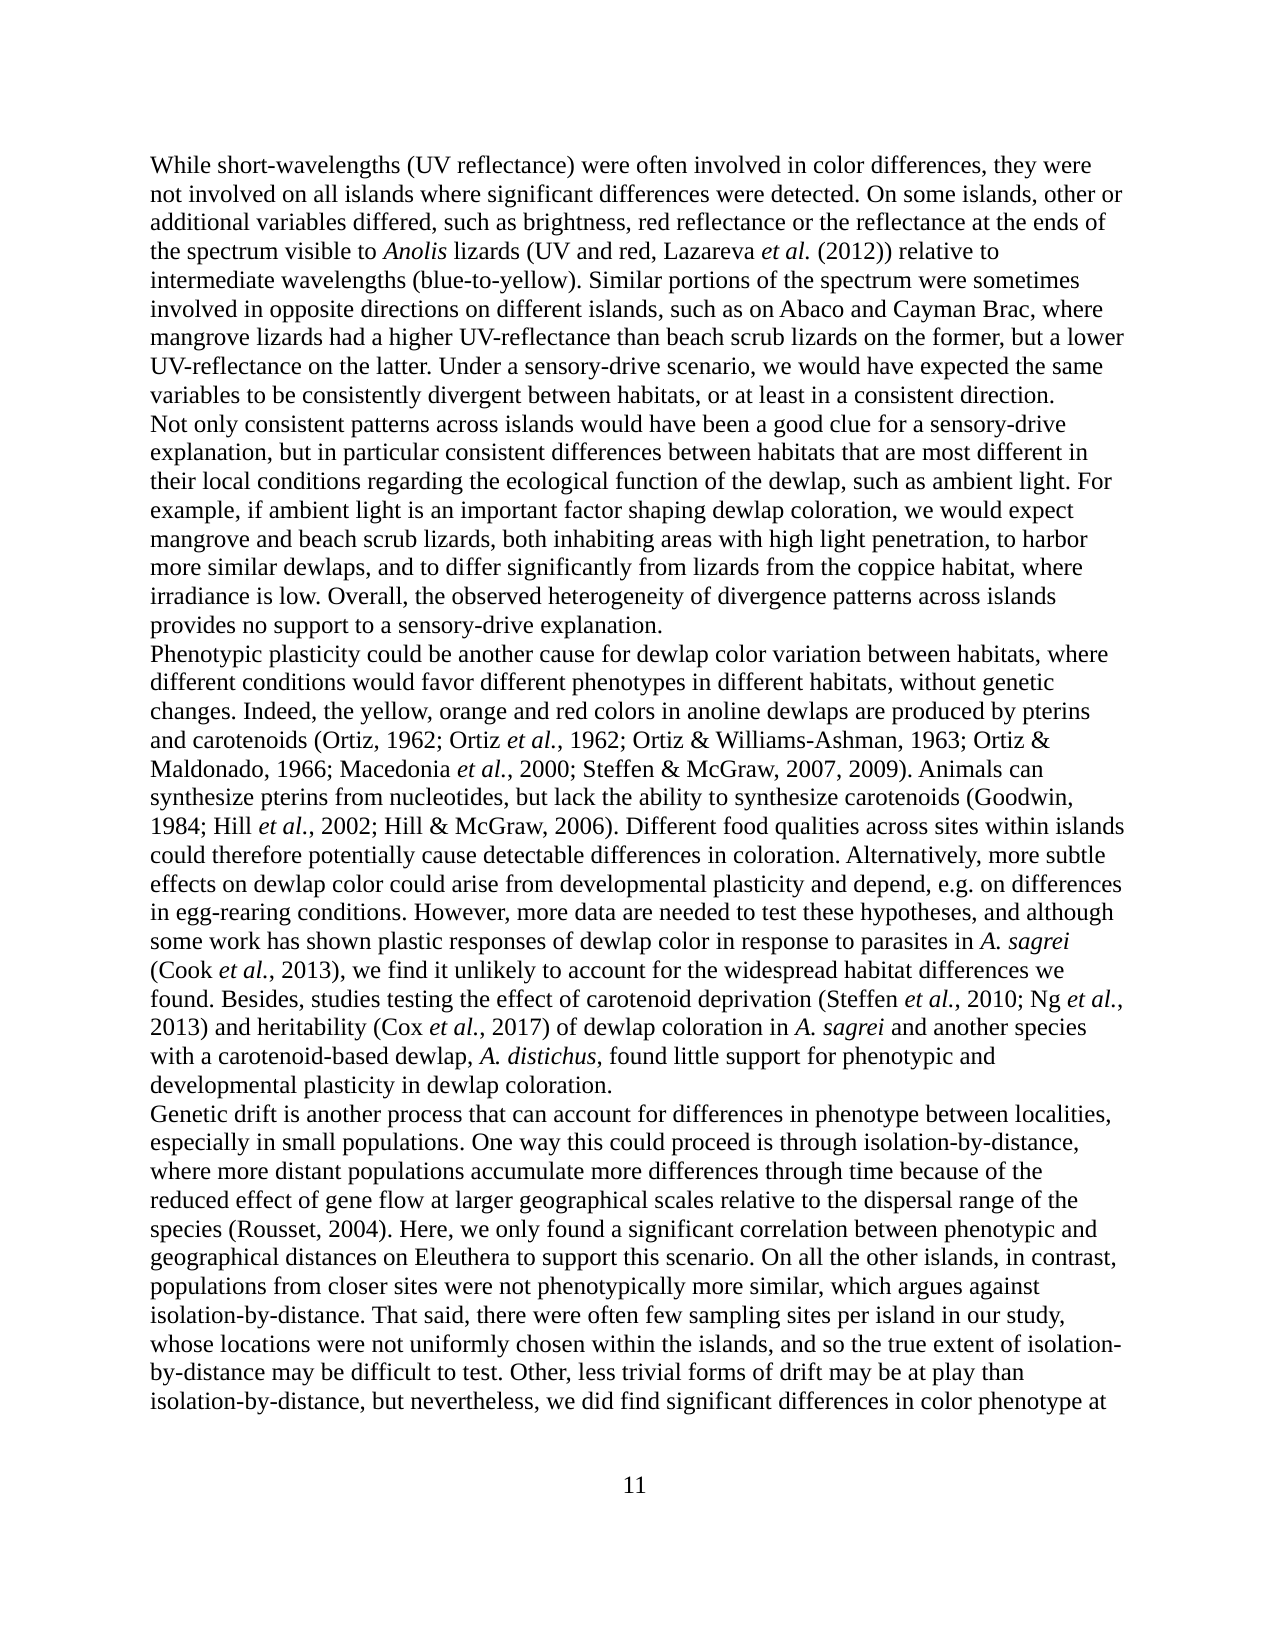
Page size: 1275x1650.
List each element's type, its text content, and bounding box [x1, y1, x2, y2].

text While short-wavelengths (UV reflectance) were often involved in color differences, they were not involved on all islands where significant differences were detected. On some islands, other or additional variables differed, such as brightness, red reflectance or the reflectance at the ends of the spectrum visible to Anolis lizards (UV and red, Lazareva et al. (2012)) relative to intermediate wavelengths (blue-to-yellow). Similar portions of the spectrum were sometimes involved in opposite directions on different islands, such as on Abaco and Cayman Brac, where mangrove lizards had a higher UV-reflectance than beach scrub lizards on the former, but a lower UV-reflectance on the latter. Under a sensory-drive scenario, we would have expected the same variables to be consistently divergent between habitats, or at least in a consistent direction. Not only consistent patterns across islands would have been a good clue for a sensory-drive explanation, but in particular consistent differences between habitats that are most different in their local conditions regarding the ecological function of the dewlap, such as ambient light. For example, if ambient light is an important factor shaping dewlap coloration, we would expect mangrove and beach scrub lizards, both inhabiting areas with high light penetration, to harbor more similar dewlaps, and to differ significantly from lizards from the coppice habitat, where irradiance is low. Overall, the observed heterogeneity of divergence patterns across islands provides no support to a sensory-drive explanation. Phenotypic plasticity could be another cause for dewlap color variation between habitats, where different conditions would favor different phenotypes in different habitats, without genetic changes. Indeed, the yellow, orange and red colors in anoline dewlaps are produced by pterins and carotenoids (Ortiz, 1962; Ortiz et al., 1962; Ortiz & Williams-Ashman, 1963; Ortiz & Maldonado, 1966; Macedonia et al., 2000; Steffen & McGraw, 2007, 2009). Animals can synthesize pterins from nucleotides, but lack the ability to synthesize carotenoids (Goodwin, 1984; Hill et al., 2002; Hill & McGraw, 2006). Different food qualities across sites within islands could therefore potentially cause detectable differences in coloration. Alternatively, more subtle effects on dewlap color could arise from developmental plasticity and depend, e.g. on differences in egg-rearing conditions. However, more data are needed to test these hypotheses, and although some work has shown plastic responses of dewlap color in response to parasites in A. sagrei (Cook et al., 2013), we find it unlikely to account for the widespread habitat differences we found. Besides, studies testing the effect of carotenoid deprivation (Steffen et al., 2010; Ng et al., 2013) and heritability (Cox et al., 2017) of dewlap coloration in A. sagrei and another species with a carotenoid-based dewlap, A. distichus, found little support for phenotypic and developmental plasticity in dewlap coloration. Genetic drift is another process that can account for differences in phenotype between localities, especially in small populations. One way this could proceed is through isolation-by-distance, where more distant populations accumulate more differences through time because of the reduced effect of gene flow at larger geographical scales relative to the dispersal range of the species (Rousset, 2004). Here, we only found a significant correlation between phenotypic and geographical distances on Eleuthera to support this scenario. On all the other islands, in contrast, populations from closer sites were not phenotypically more similar, which argues against isolation-by-distance. That said, there were often few sampling sites per island in our study, whose locations were not uniformly chosen within the islands, and so the true extent of isolation-by-distance may be difficult to test. Other, less trivial forms of drift may be at play than isolation-by-distance, but nevertheless, we did find significant differences in color phenotype at [150, 150, 1125, 1415]
